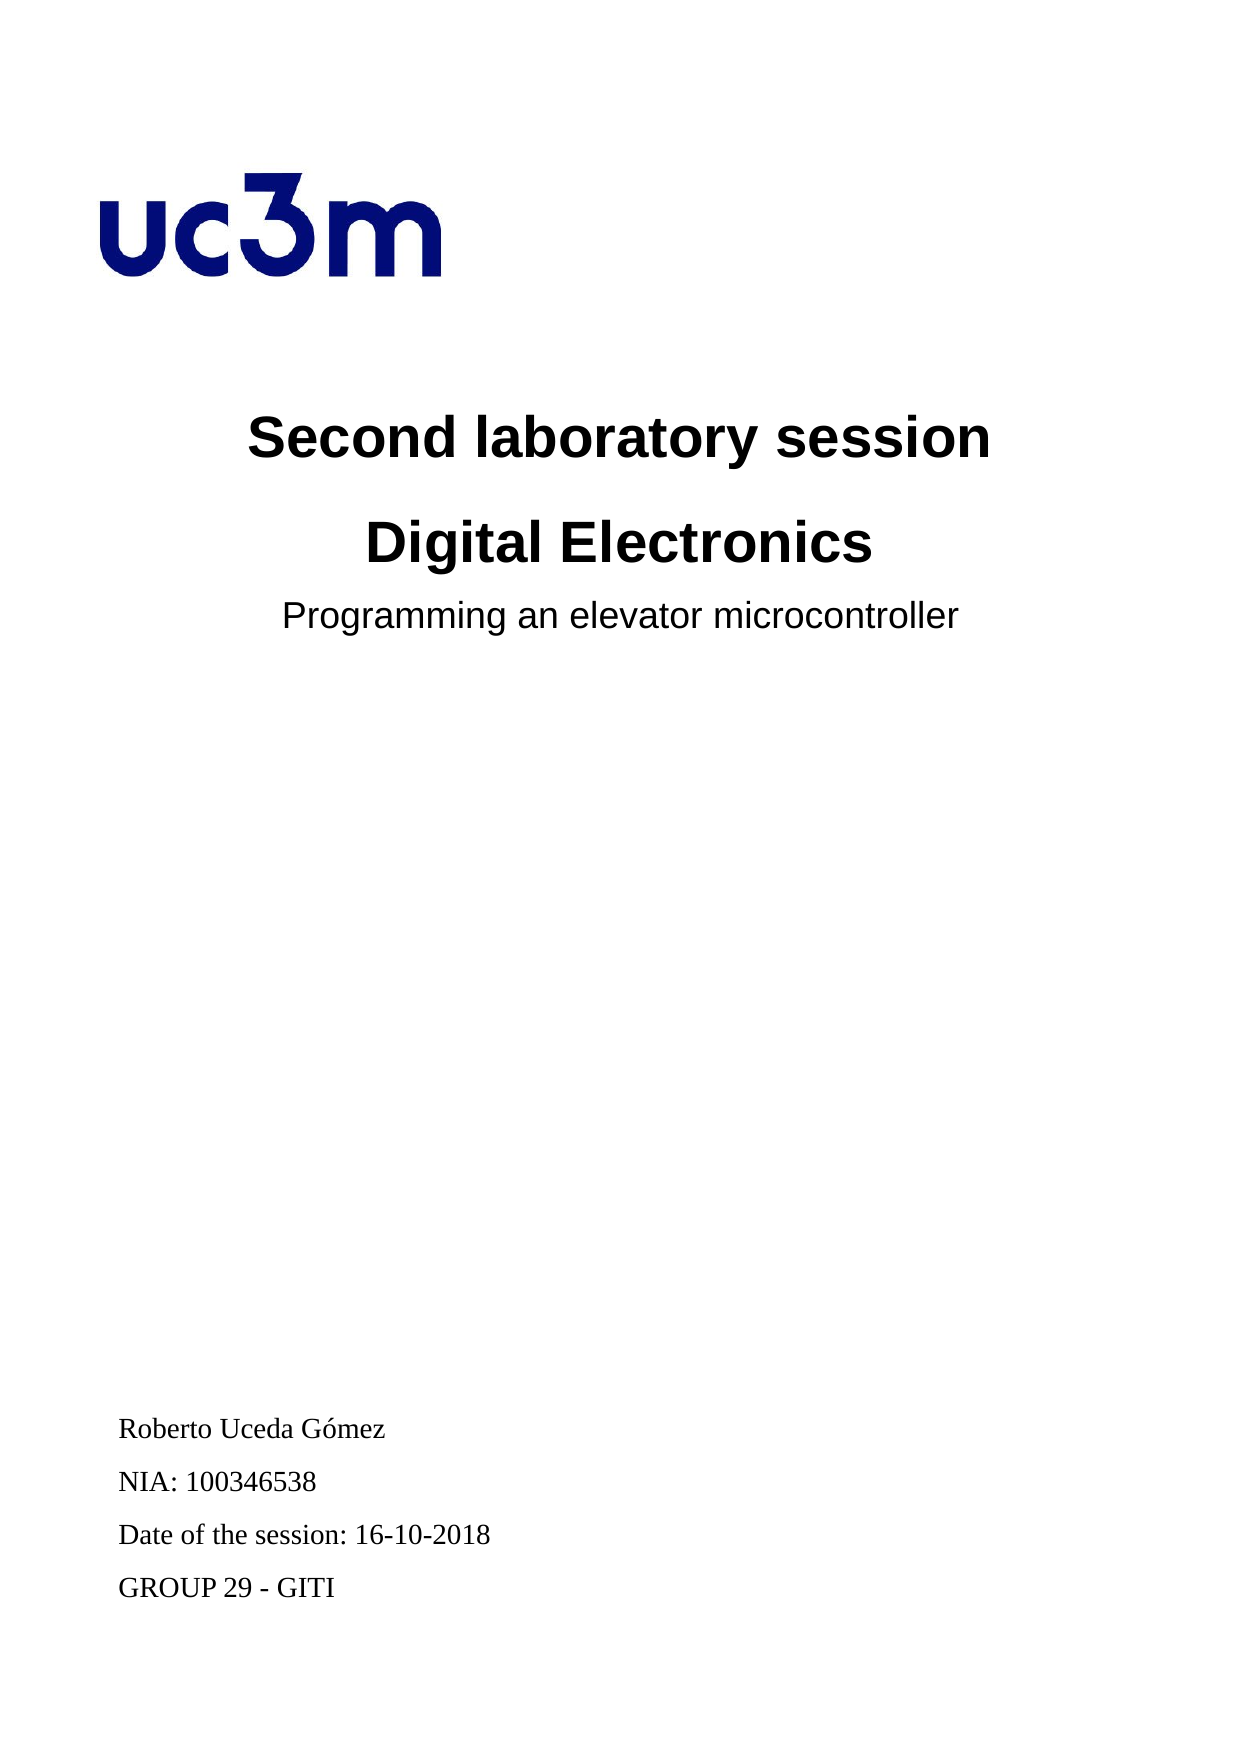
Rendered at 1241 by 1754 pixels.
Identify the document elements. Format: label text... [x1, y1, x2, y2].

picture [70, 141, 460, 303]
text Roberto Uceda Gómez [118, 1411, 1122, 1444]
title Digital Electronics [118, 508, 1122, 575]
subtitle Programming an elevator microcontroller [118, 593, 1122, 637]
text NIA: 100346538 [118, 1464, 1122, 1497]
text Date of the session: 16-10-2018 [118, 1517, 1122, 1551]
text GROUP 29 - GITI [118, 1570, 1122, 1604]
title Second laboratory session [118, 403, 1122, 470]
